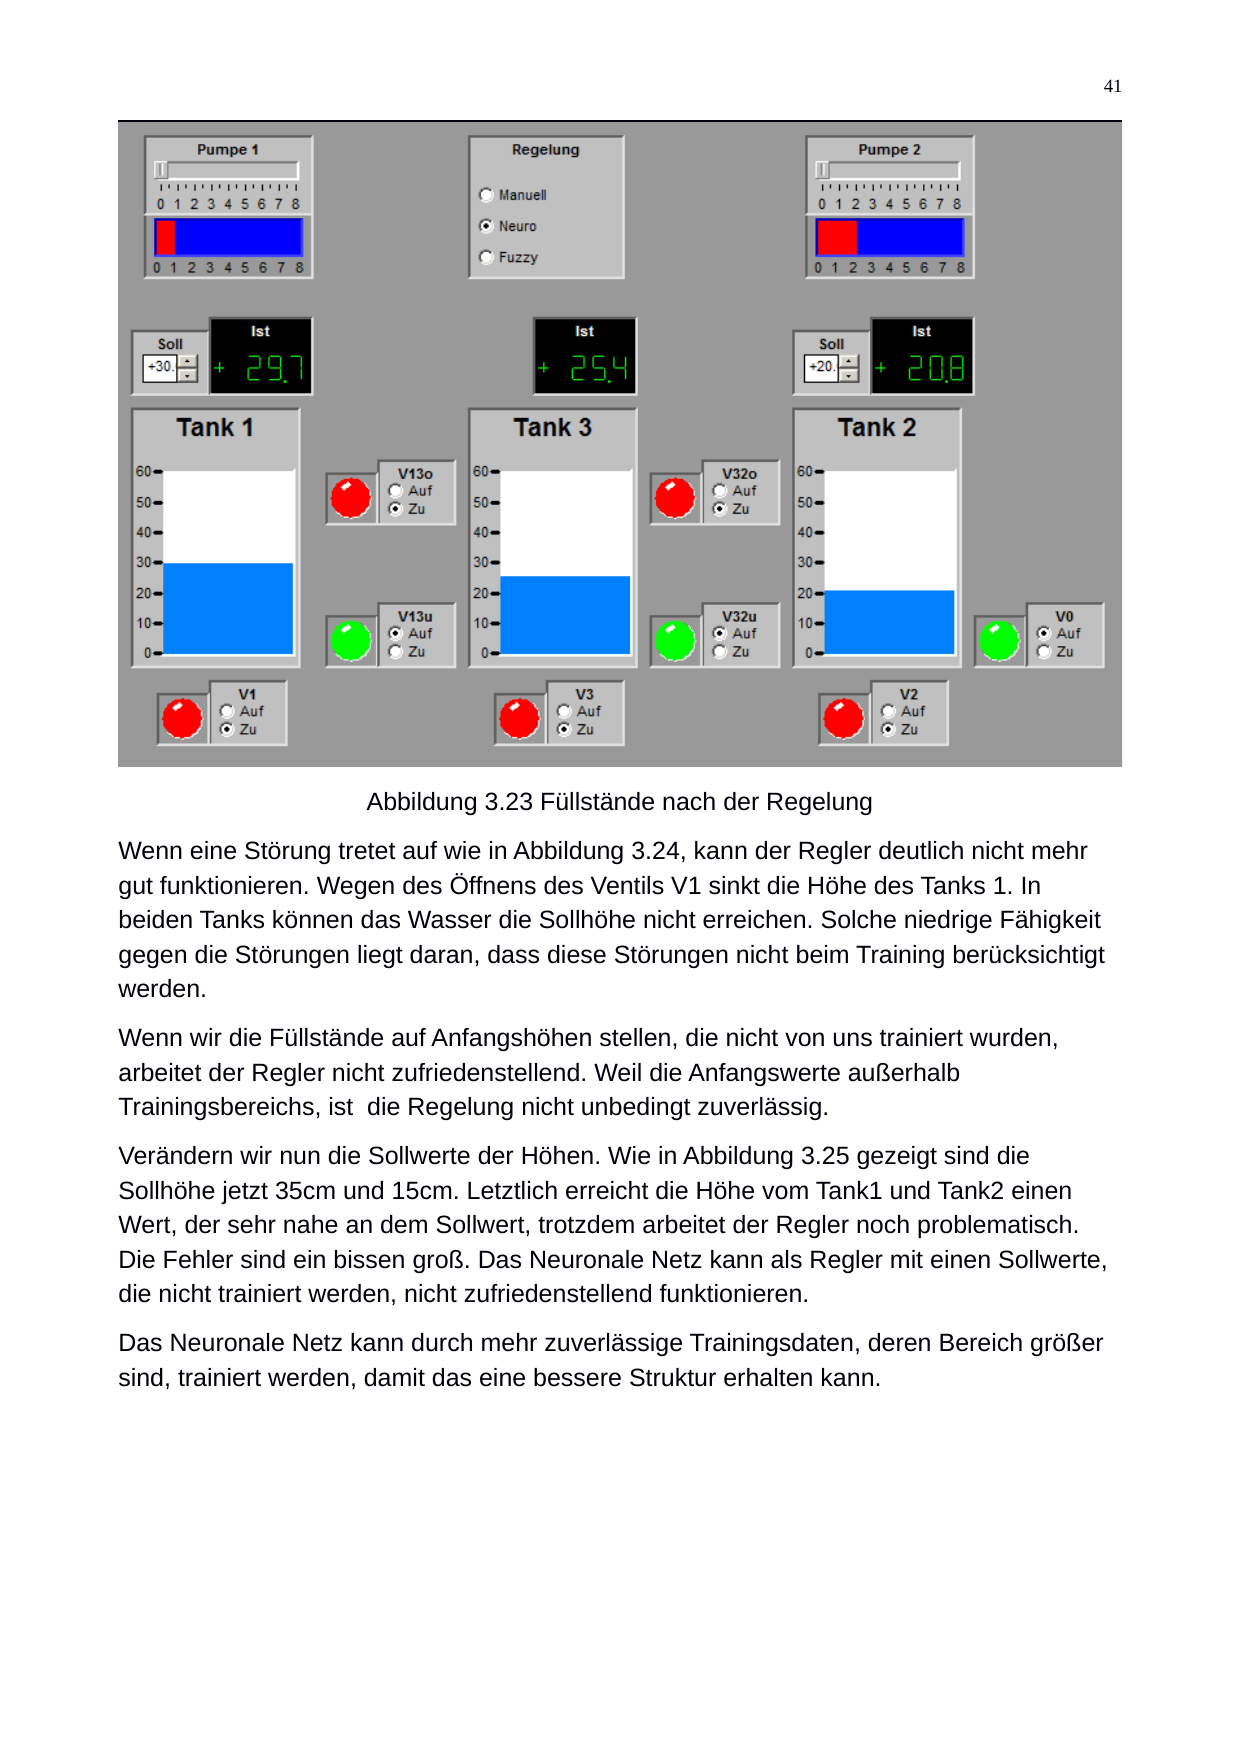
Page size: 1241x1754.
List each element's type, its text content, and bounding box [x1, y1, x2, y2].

text Wenn eine Störung tretet auf wie in Abbildung 3.24, kann der Regler deutlich nicht mehr gut funktionieren. Wegen des Öffnens des Ventils V1 sinkt die Höhe des Tanks 1. In beiden Tanks können das Wasser die Sollhöhe nicht erreichen. Solche niedrige Fähigkeit gegen die Störungen liegt daran, dass diese Störungen nicht beim Training berücksichtigt werden. [118, 836, 1122, 1003]
text Abbildung 3.23 Füllstände nach der Regelung [118, 787, 1122, 816]
text Wenn wir die Füllstände auf Anfangshöhen stellen, die nicht von uns trainiert wurden, arbeitet der Regler nicht zufriedenstellend. Weil die Anfangswerte außerhalb Trainingsbereichs, ist die Regelung nicht unbedingt zuverlässig. [118, 1023, 1122, 1121]
text Das Neuronale Netz kann durch mehr zuverlässige Trainingsdaten, deren Bereich größer sind, trainiert werden, damit das eine bessere Struktur erhalten kann. [118, 1328, 1122, 1391]
text Verändern wir nun die Sollwerte der Höhen. Wie in Abbildung 3.25 gezeigt sind die Sollhöhe jetzt 35cm und 15cm. Letztlich erreicht die Höhe vom Tank1 und Tank2 einen Wert, der sehr nahe an dem Sollwert, trotzdem arbeitet der Regler noch problematisch. Die Fehler sind ein bissen groß. Das Neuronale Netz kann als Regler mit einen Sollwerte, die nicht trainiert werden, nicht zufriedenstellend funktionieren. [118, 1141, 1122, 1308]
picture [118, 121, 1123, 767]
